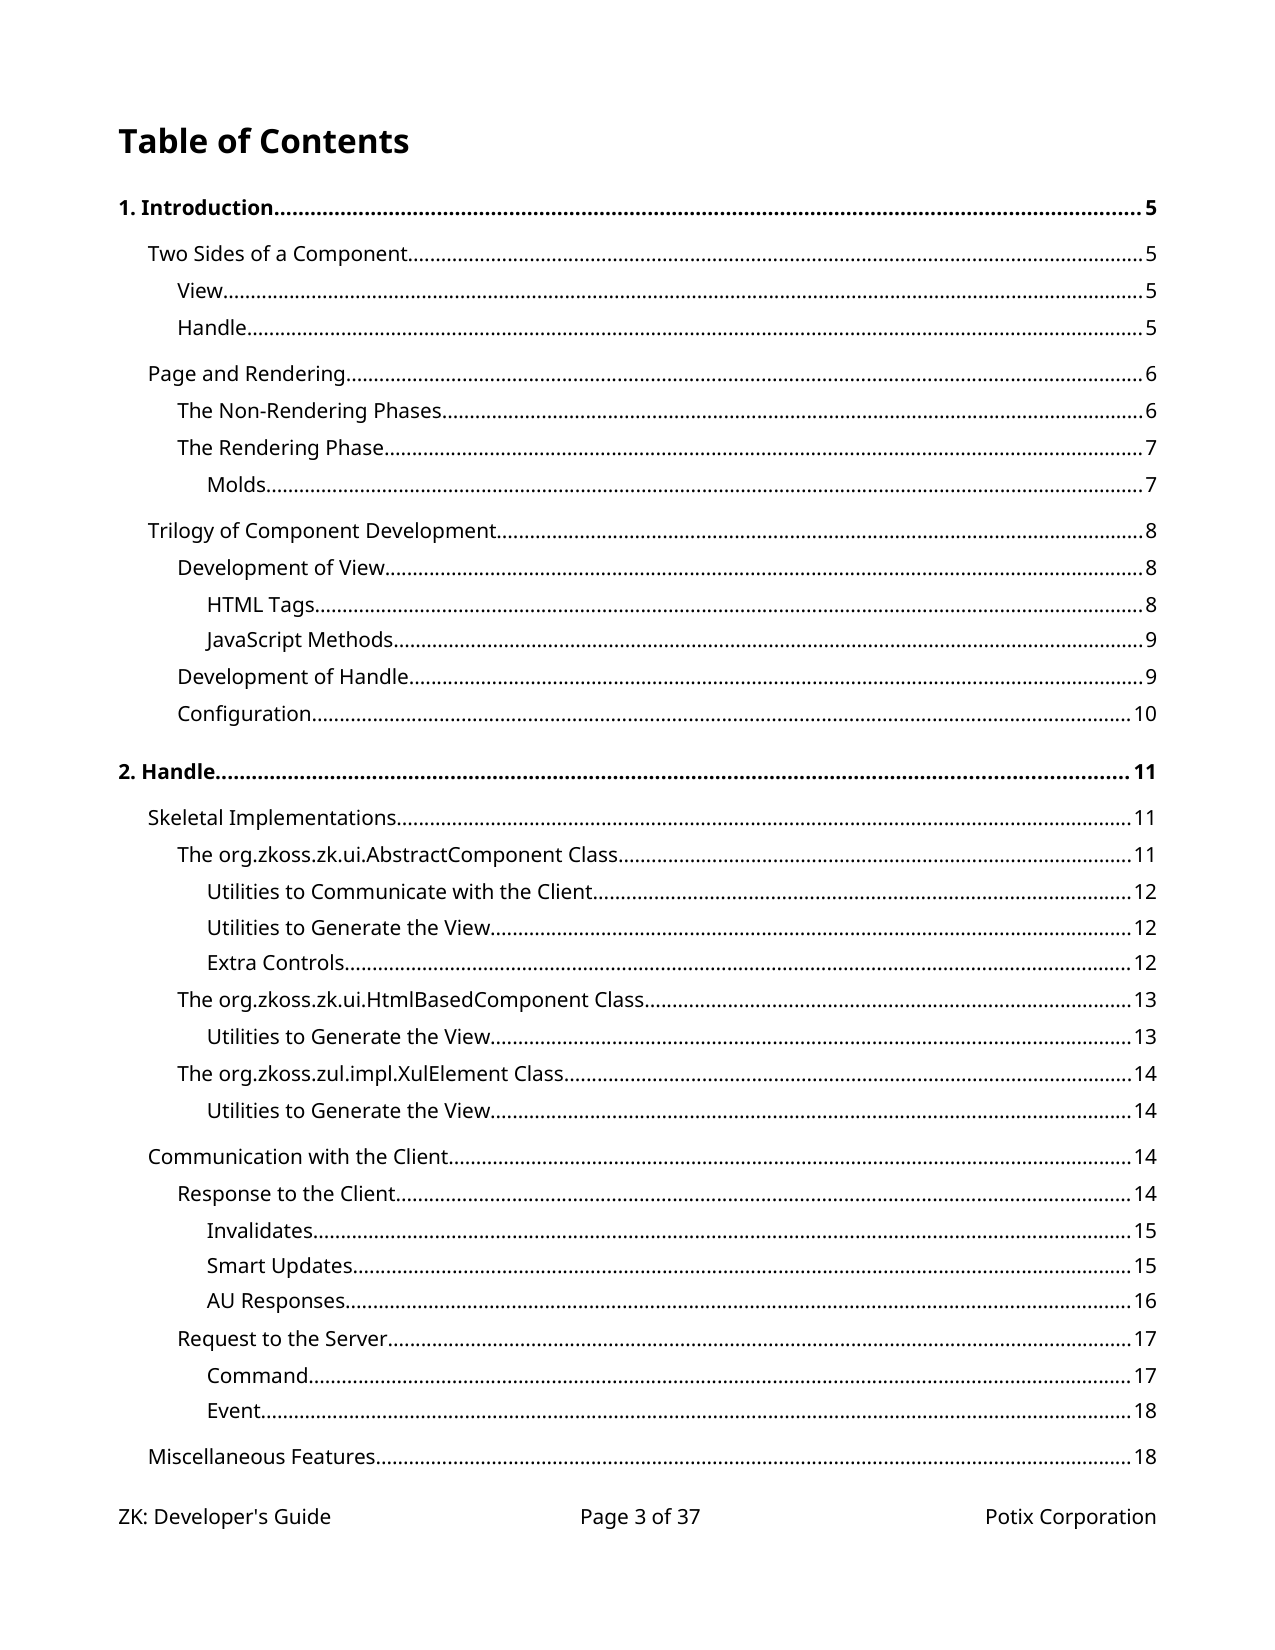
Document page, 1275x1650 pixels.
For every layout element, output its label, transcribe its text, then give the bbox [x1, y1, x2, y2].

text 1. Introduction 5 [118, 193, 1157, 221]
text JavaScript Methods 9 [207, 625, 1157, 654]
text Event 18 [207, 1396, 1157, 1424]
text AU Responses 16 [207, 1287, 1157, 1315]
text Utilities to Generate the View 13 [207, 1022, 1157, 1050]
text The org.zkoss.zul.impl.XulElement Class 14 [177, 1059, 1157, 1087]
text Request to the Server 17 [177, 1324, 1157, 1352]
text Molds 7 [207, 470, 1157, 498]
text HTML Tags 8 [207, 590, 1157, 618]
text View 5 [177, 276, 1157, 304]
text Invalidates 15 [207, 1216, 1157, 1244]
text Page and Rendering 6 [148, 359, 1157, 387]
text The org.zkoss.zk.ui.HtmlBasedComponent Class 13 [177, 985, 1157, 1013]
text Skeletal Implementations 11 [148, 803, 1157, 831]
text Smart Updates 15 [207, 1251, 1157, 1280]
text Utilities to Communicate with the Client 12 [207, 877, 1157, 906]
text Utilities to Generate the View 14 [207, 1096, 1157, 1124]
text Development of Handle 9 [177, 662, 1157, 691]
text Command 17 [207, 1361, 1157, 1389]
text Miscellaneous Features 18 [148, 1442, 1157, 1470]
text Two Sides of a Component 5 [148, 239, 1157, 267]
text The Rendering Phase 7 [177, 433, 1157, 461]
text Trilogy of Component Development 8 [148, 516, 1157, 544]
text Communication with the Client 14 [148, 1142, 1157, 1170]
text Configuration 10 [177, 699, 1157, 728]
text Development of View 8 [177, 553, 1157, 581]
text The Non-Rendering Phases 6 [177, 396, 1157, 424]
text 2. Handle 11 [118, 757, 1157, 786]
text The org.zkoss.zk.ui.AbstractComponent Class 11 [177, 840, 1157, 868]
text Handle 5 [177, 313, 1157, 341]
text Extra Controls 12 [207, 948, 1157, 976]
text Utilities to Generate the View 12 [207, 913, 1157, 941]
subtitle Table of Contents [118, 118, 1157, 163]
text Response to the Client 14 [177, 1179, 1157, 1207]
